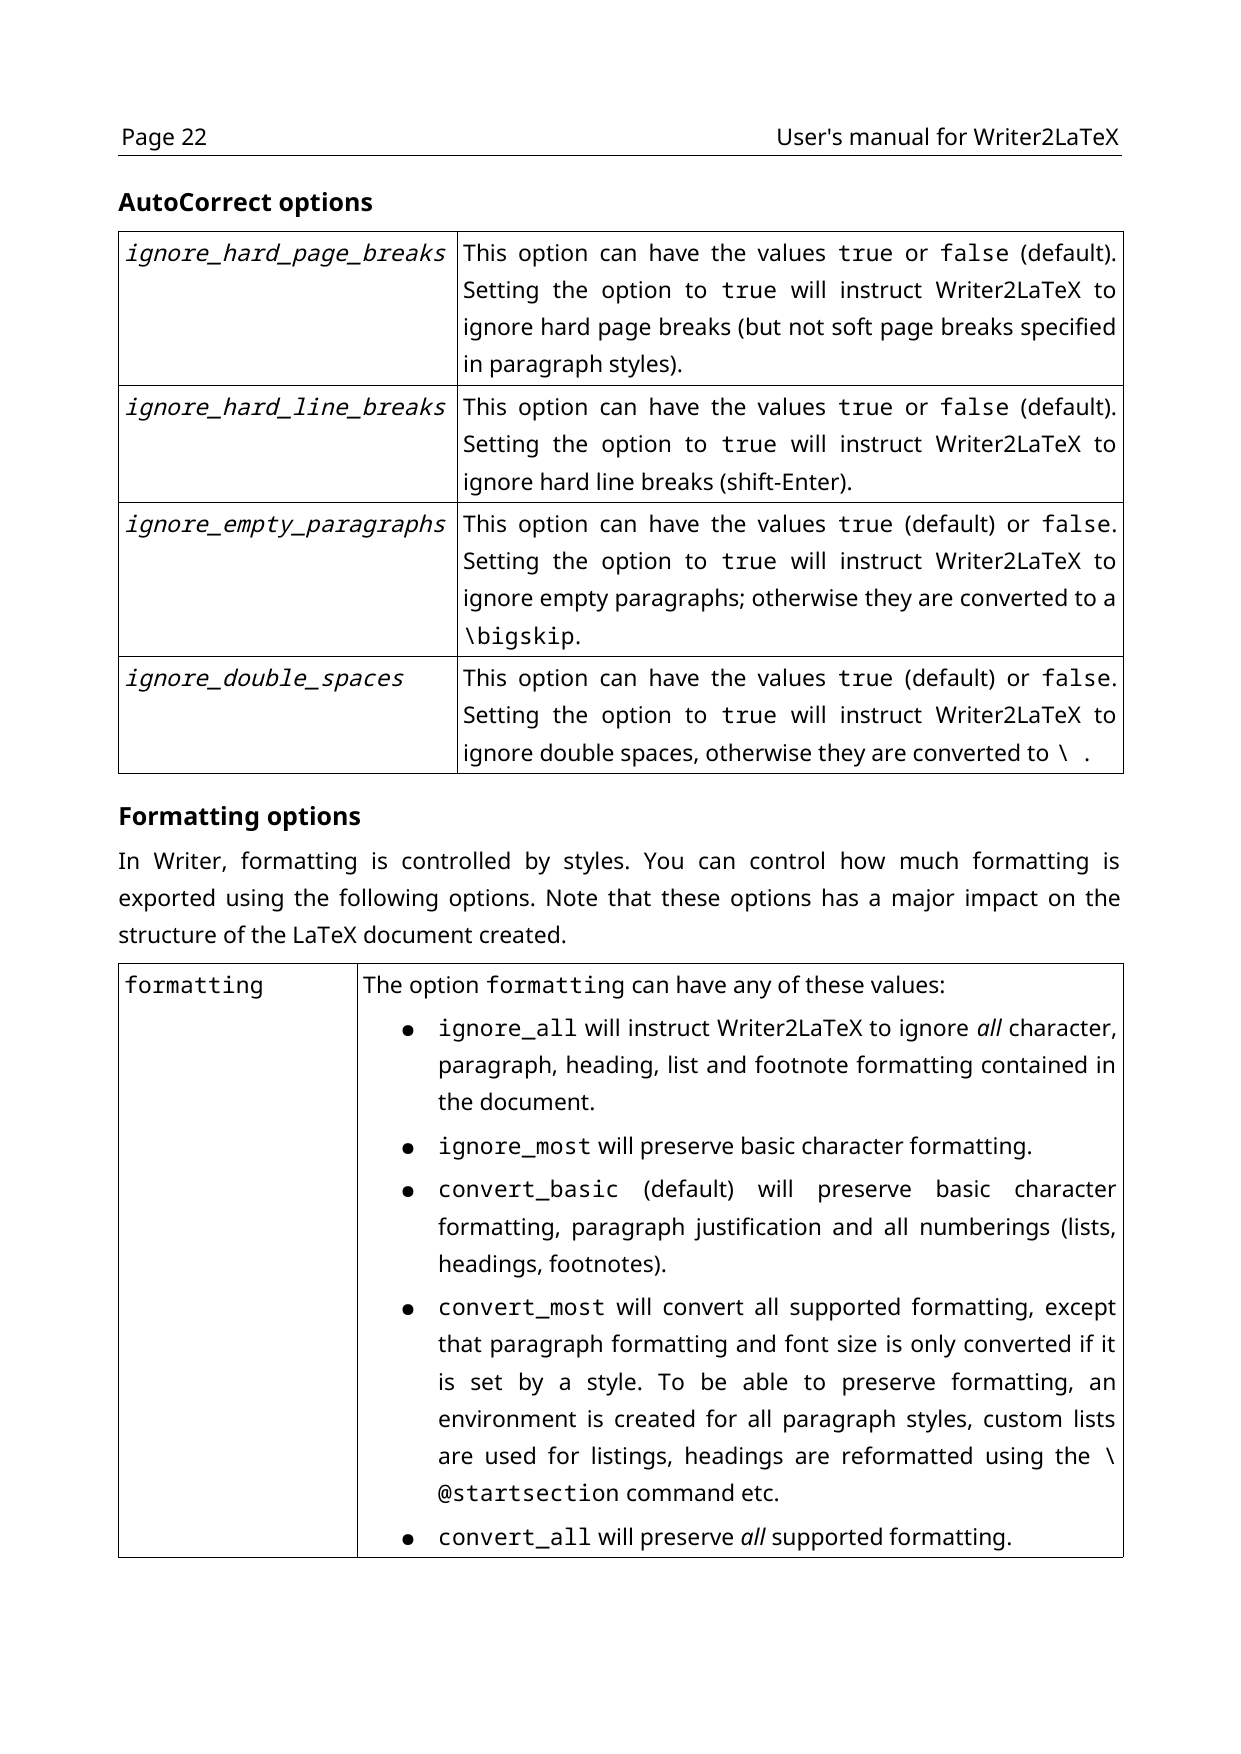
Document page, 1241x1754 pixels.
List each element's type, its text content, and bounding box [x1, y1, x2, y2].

table_header This option can have the values true or false (default). Setting the option to true will instruct Writer2LaTeX to ignore hard page breaks (but not soft page breaks specified in paragraph styles). [458, 232, 1123, 385]
table_cell This option can have the values true or false (default). Setting the option to true will instruct Writer2LaTeX to ignore hard line breaks (shift-Enter). [458, 386, 1123, 502]
subtitle Formatting options [118, 798, 1122, 832]
table_header The option formatting can have any of these values: ignore_all will instruct Writer2LaTeX to ignore all character, paragraph, heading, list and footnote formatting contained in the document. ignore_most will preserve basic character formatting. convert_basic (default) will preserve basic character formatting, paragraph justification and all numberings (lists, headings, footnotes). convert_most will convert all supported formatting, except that paragraph formatting and font size is only converted if it is set by a style. To be able to preserve formatting, an environment is created for all paragraph styles, custom lists are used for listings, headings are reformatted using the \@startsection command etc. convert_all will preserve all supported formatting. [358, 964, 1123, 1557]
table_cell This option can have the values true (default) or false. Setting the option to true will instruct Writer2LaTeX to ignore double spaces, otherwise they are converted to \ . [458, 657, 1123, 773]
table_header formatting [119, 964, 357, 1557]
table_cell This option can have the values true (default) or false. Setting the option to true will instruct Writer2LaTeX to ignore empty paragraphs; otherwise they are converted to a \bigskip. [458, 503, 1123, 656]
table_cell ignore_double_spaces [119, 657, 457, 773]
table_header ignore_hard_page_breaks [119, 232, 457, 385]
table_cell ignore_empty_paragraphs [119, 503, 457, 656]
text In Writer, formatting is controlled by styles. You can control how much formatting is exported using the following options. Note that these options has a major impact on the structure of the LaTeX document created. [118, 845, 1122, 950]
subtitle AutoCorrect options [118, 184, 1122, 218]
table_cell ignore_hard_line_breaks [119, 386, 457, 502]
